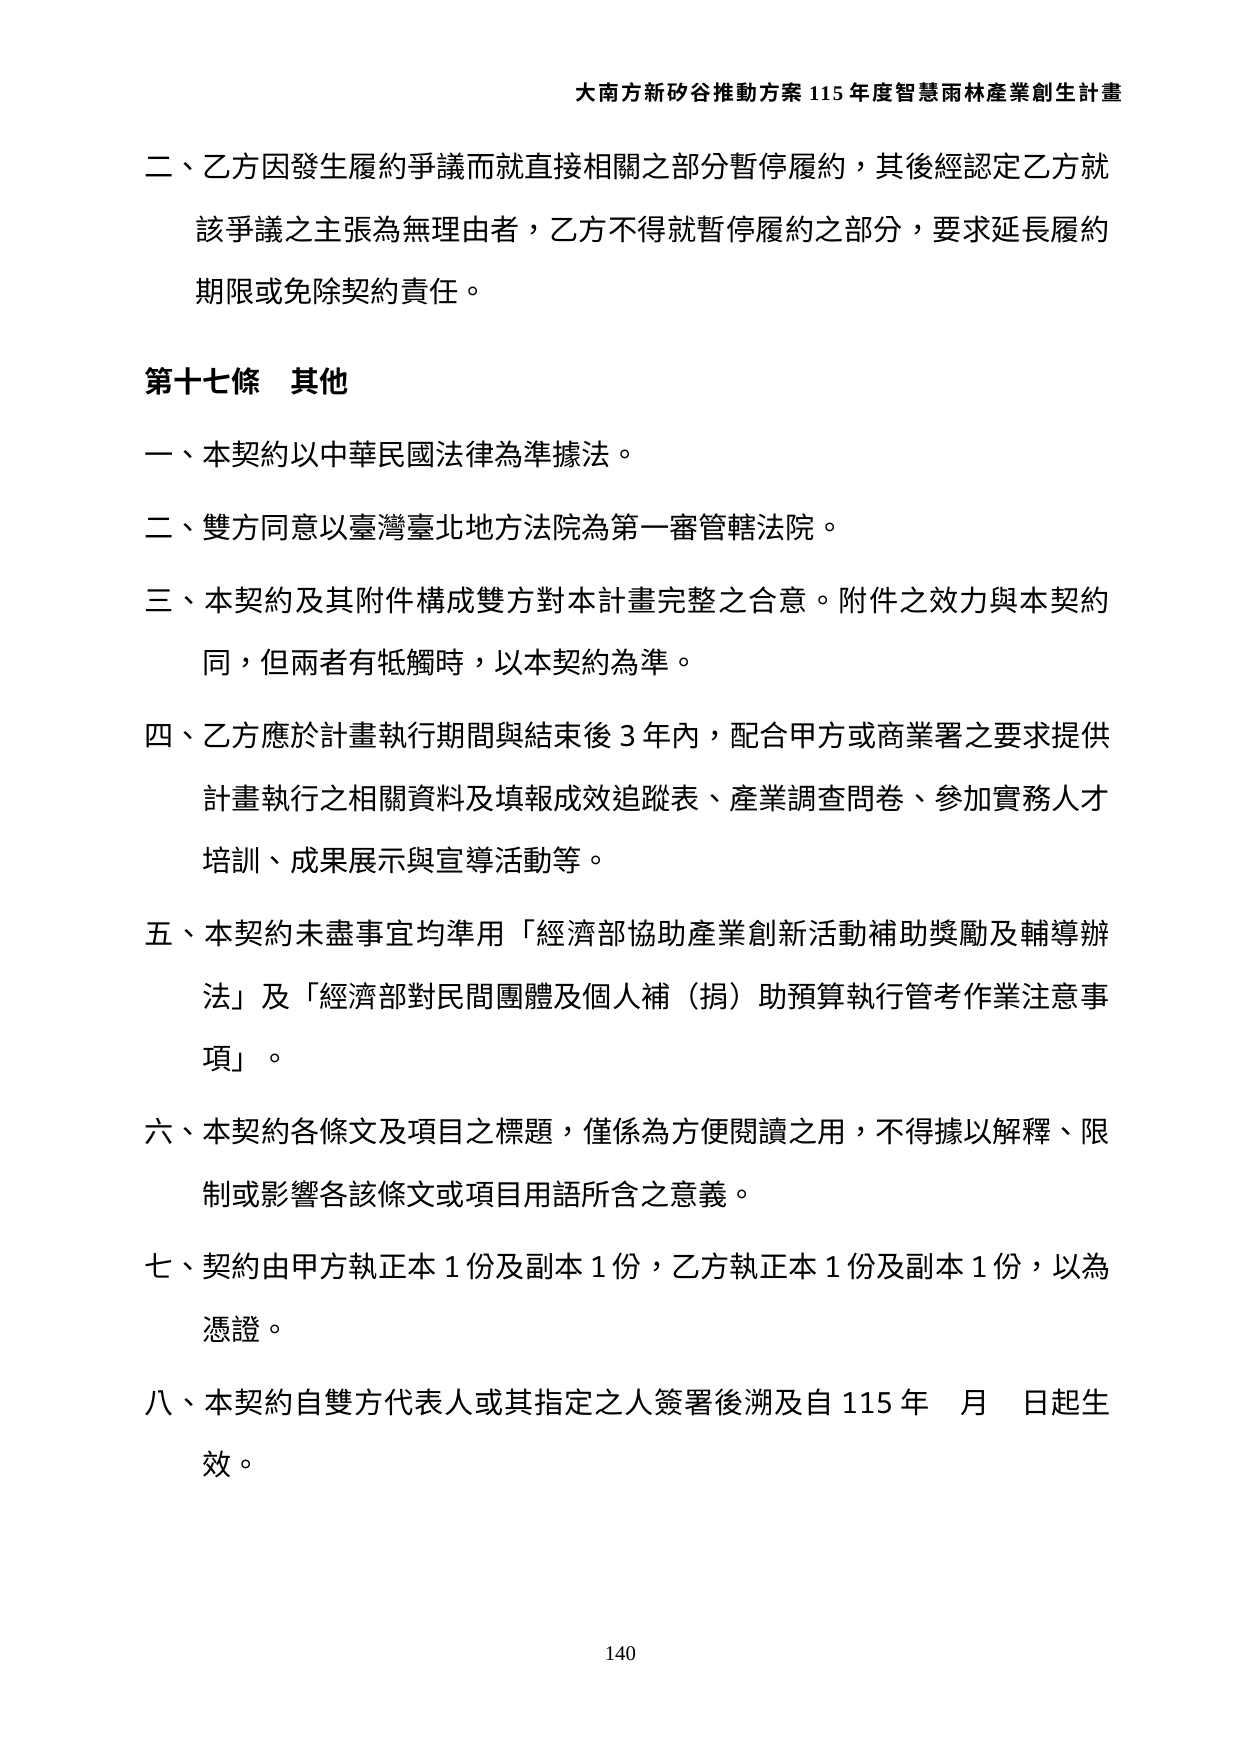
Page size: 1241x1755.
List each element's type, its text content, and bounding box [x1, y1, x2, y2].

table_cell 第十七條 其他 [118, 316, 1122, 406]
table_cell 一、本契約以中華民國法律為準據法。 二、雙方同意以臺灣臺北地方法院為第一審管轄法院。 三、本契約及其附件構成雙方對本計畫完整之合意。附件之效力與本契約同，但兩者有牴觸時，以本契約為準。 四、乙方應於計畫執行期間與結束後3年內，配合甲方或商業署之要求提供計畫執行之相關資料及填報成效追蹤表、產業調查問卷、參加實務人才培訓、成果展示與宣導活動等。 五、本契約未盡事宜均準用「經濟部協助產業創新活動補助獎勵及輔導辦法」及「經濟部對民間團體及個人補（捐）助預算執行管考作業注意事項」。 六、本契約各條文及項目之標題，僅係為方便閱讀之用，不得據以解釋、限制或影響各該條文或項目用語所含之意義。 七、契約由甲方執正本1份及副本1份，乙方執正本1份及副本1份，以為憑證。 八、本契約自雙方代表人或其指定之人簽署後溯及自115年 月 日起生效。 [118, 406, 1122, 1489]
table_cell 二、乙方因發生履約爭議而就直接相關之部分暫停履約，其後經認定乙方就該爭議之主張為無理由者，乙方不得就暫停履約之部分，要求延長履約期限或免除契約責任。 [118, 118, 1122, 316]
